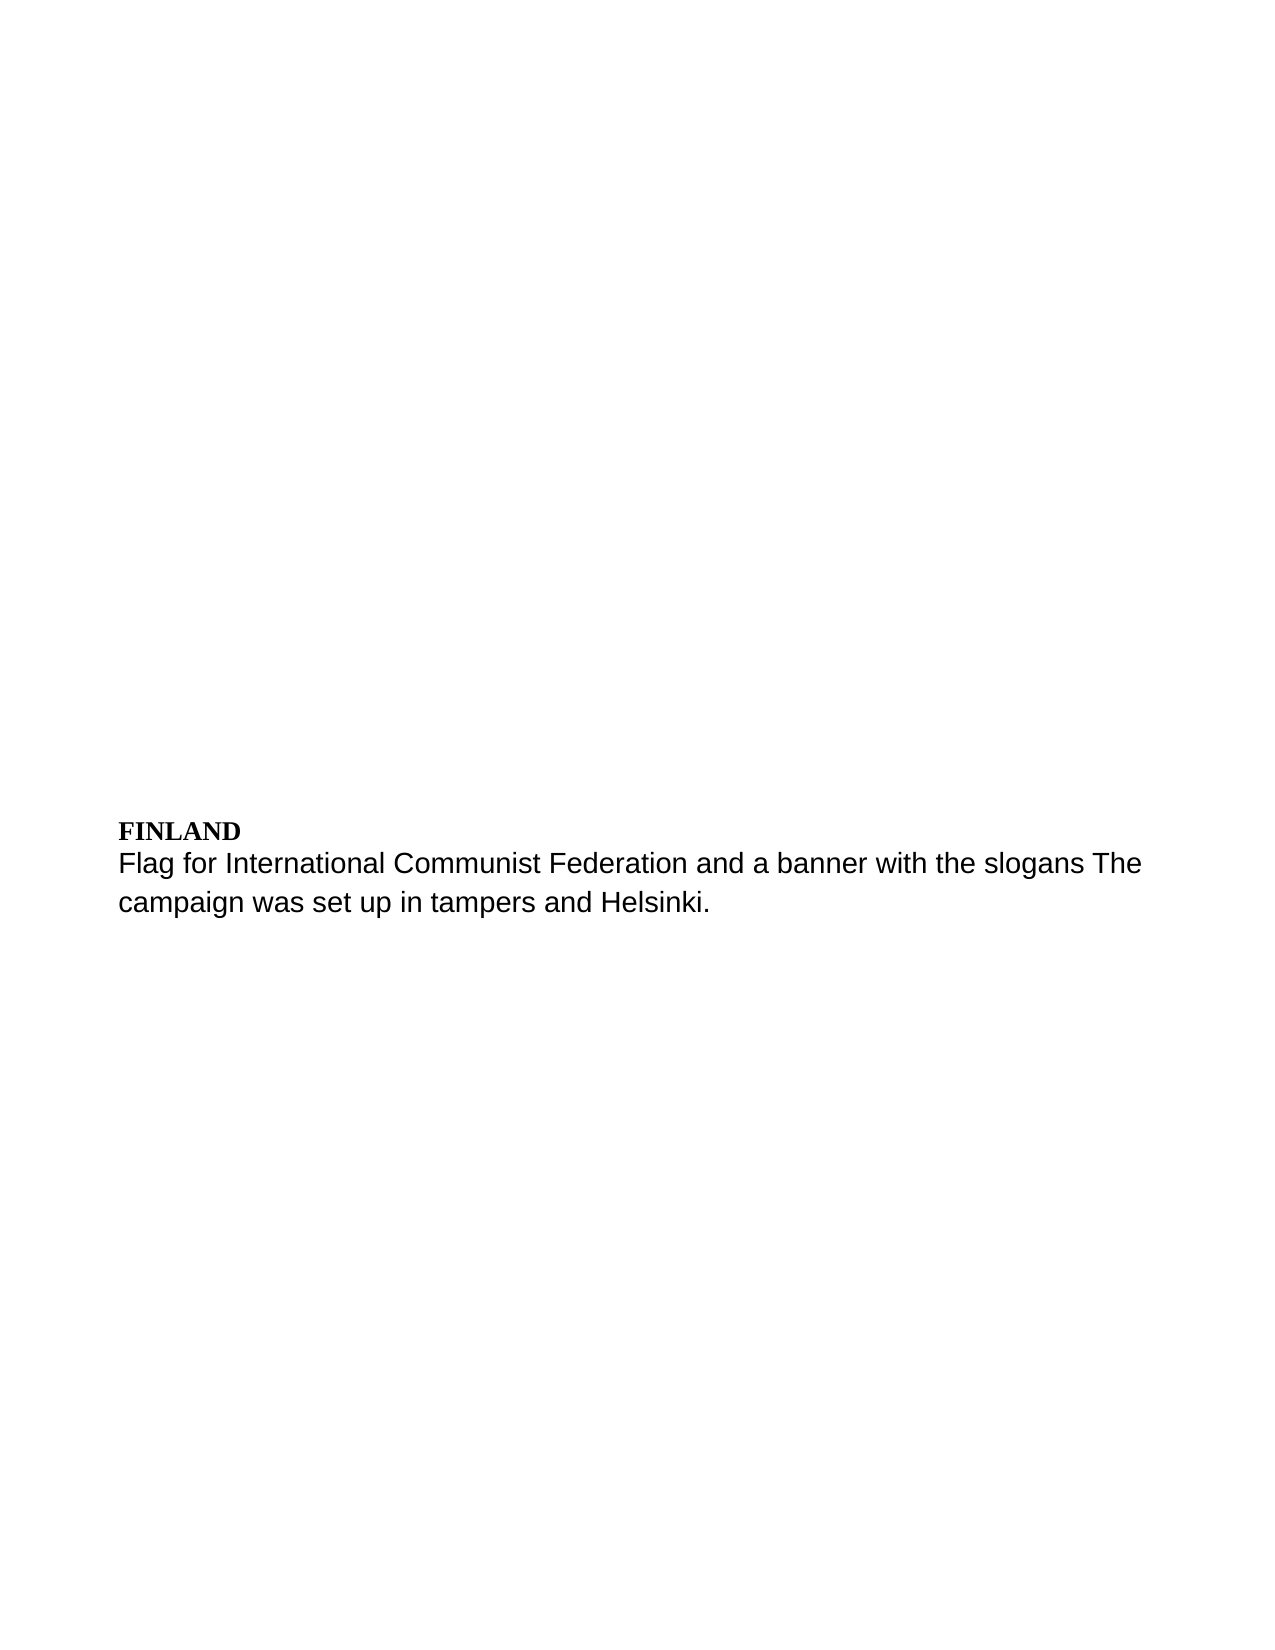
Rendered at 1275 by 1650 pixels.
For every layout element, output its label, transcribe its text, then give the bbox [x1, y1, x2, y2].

subtitle FINLAND [118, 815, 1157, 846]
text Flag for International Communist Federation and a banner with the slogans The campaign was set up in tampers and Helsinki. [118, 846, 1157, 918]
